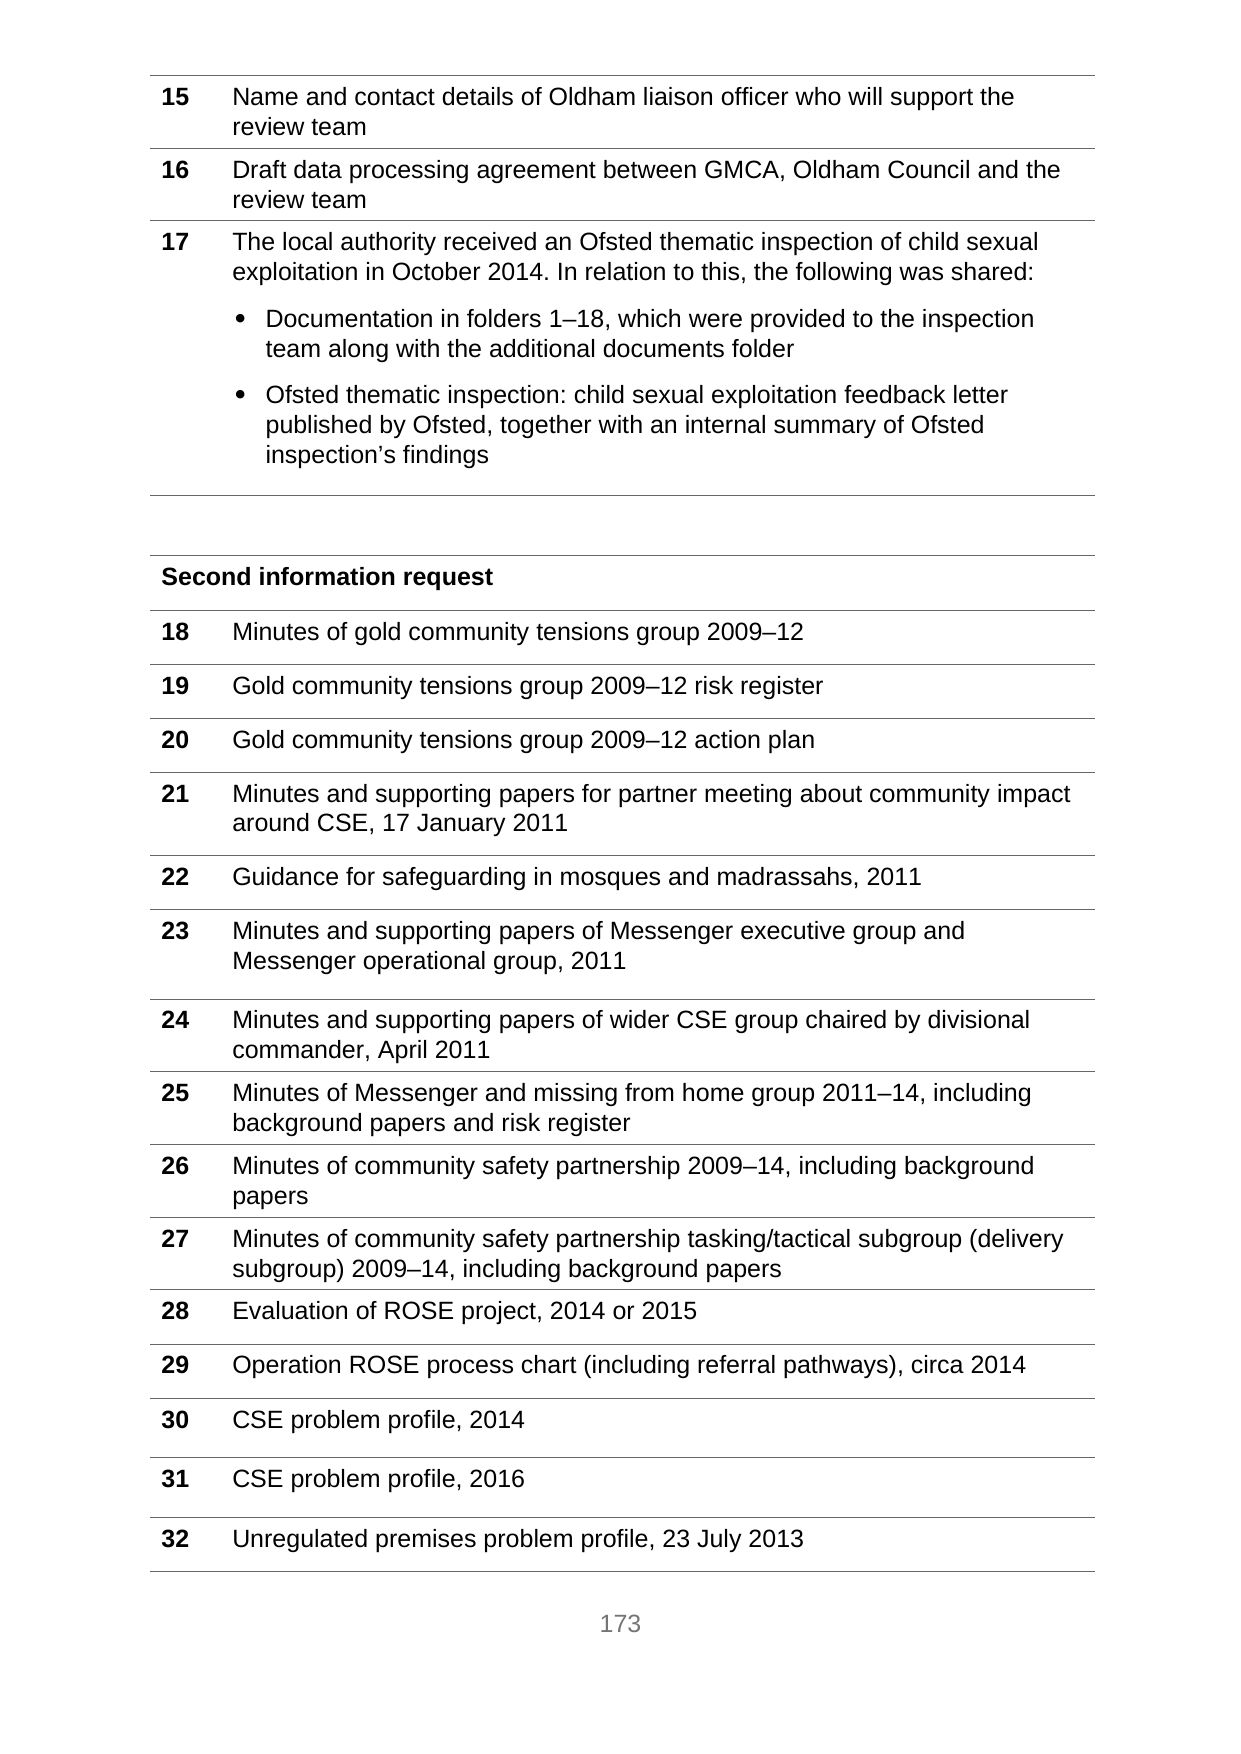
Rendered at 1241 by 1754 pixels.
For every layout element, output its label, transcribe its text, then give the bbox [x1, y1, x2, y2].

table_cell 25 [150, 1072, 221, 1144]
table_cell 28 [150, 1290, 221, 1343]
table_cell Minutes and supporting papers for partner meeting about community impact around CSE, 17 January 2011 [221, 773, 1095, 855]
table_cell Minutes of community safety partnership 2009–14, including background papers [221, 1145, 1095, 1217]
table_cell 21 [150, 773, 221, 855]
table_cell Minutes of gold community tensions group 2009–12 [221, 611, 1095, 664]
table_cell Draft data processing agreement between GMCA, Oldham Council and the review team [221, 149, 1095, 220]
table_cell 31 [150, 1458, 221, 1517]
table_cell 32 [150, 1518, 221, 1571]
table_cell 26 [150, 1145, 221, 1217]
table_cell 19 [150, 665, 221, 718]
table_cell Gold community tensions group 2009–12 risk register [221, 665, 1095, 718]
table_cell 30 [150, 1399, 221, 1457]
table_cell Name and contact details of Oldham liaison officer who will support the review team [221, 76, 1095, 148]
table_cell Unregulated premises problem profile, 23 July 2013 [221, 1518, 1095, 1571]
table_cell Minutes of community safety partnership tasking/tactical subgroup (delivery subgroup) 2009–14, including background papers [221, 1218, 1095, 1289]
table_cell Evaluation of ROSE project, 2014 or 2015 [221, 1290, 1095, 1343]
table_header Second information request [150, 556, 1095, 609]
table_cell Minutes and supporting papers of Messenger executive group and Messenger operational group, 2011 [221, 910, 1095, 998]
table_cell CSE problem profile, 2014 [221, 1399, 1095, 1457]
table_cell The local authority received an Ofsted thematic inspection of child sexual exploitation in October 2014. In relation to this, the following was shared: Documentation in folders 1–18, which were provided to the inspection team along with the additional documents folder Ofsted thematic inspection: child sexual exploitation feedback letter published by Ofsted, together with an internal summary of Ofsted inspection’s findings [221, 221, 1095, 494]
table_cell 23 [150, 910, 221, 998]
table_cell 22 [150, 856, 221, 909]
table_cell 15 [150, 76, 221, 148]
table_cell 24 [150, 1000, 221, 1071]
table_cell 29 [150, 1345, 221, 1398]
table_cell Minutes of Messenger and missing from home group 2011–14, including background papers and risk register [221, 1072, 1095, 1144]
table_cell Gold community tensions group 2009–12 action plan [221, 719, 1095, 772]
table_cell 20 [150, 719, 221, 772]
table_cell Minutes and supporting papers of wider CSE group chaired by divisional commander, April 2011 [221, 1000, 1095, 1071]
table_cell 16 [150, 149, 221, 220]
table_cell CSE problem profile, 2016 [221, 1458, 1095, 1517]
table_cell 27 [150, 1218, 221, 1289]
table_cell Operation ROSE process chart (including referral pathways), circa 2014 [221, 1345, 1095, 1398]
table_cell 18 [150, 611, 221, 664]
table_cell Guidance for safeguarding in mosques and madrassahs, 2011 [221, 856, 1095, 909]
table_cell 17 [150, 221, 221, 494]
